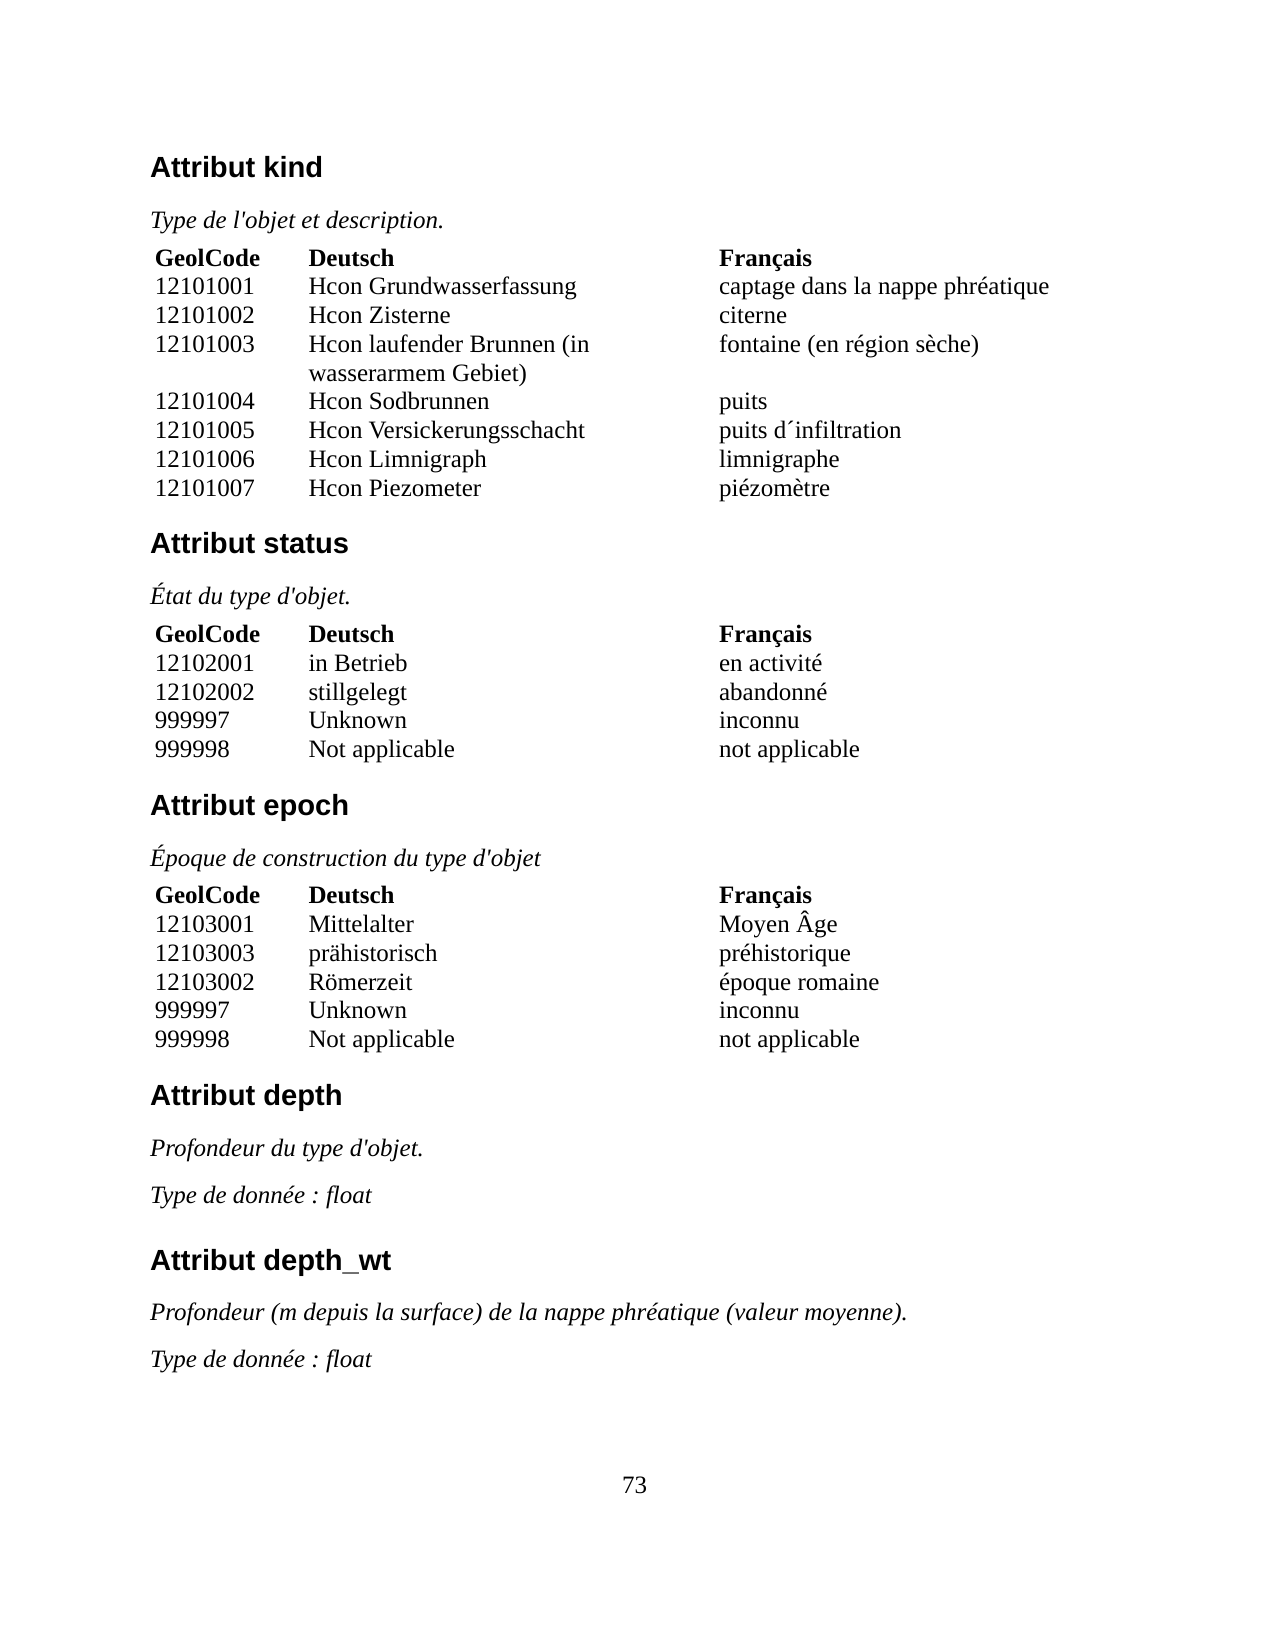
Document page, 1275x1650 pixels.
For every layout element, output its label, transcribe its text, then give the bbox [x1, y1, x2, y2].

table_cell citerne [714, 300, 1125, 329]
table_cell Hcon Grundwasserfassung [304, 271, 714, 300]
table_cell puits [714, 386, 1125, 415]
subtitle Attribut kind [150, 150, 1125, 183]
table_header Deutsch [304, 243, 714, 271]
text Type de l'objet et description. [150, 205, 1125, 234]
table_header Deutsch [304, 881, 714, 909]
table_cell 12101007 [150, 473, 304, 501]
table_cell not applicable [714, 734, 1125, 763]
table_cell abandonné [714, 677, 1125, 705]
text Type de donnée : float [150, 1344, 1125, 1373]
table_cell inconnu [714, 705, 1125, 734]
table_cell Römerzeit [304, 967, 714, 996]
table_cell 999998 [150, 1024, 304, 1053]
table_cell Hcon Versickerungsschacht [304, 415, 714, 444]
table_cell piézomètre [714, 473, 1125, 501]
text Profondeur du type d'objet. [150, 1133, 1125, 1162]
table_cell 999997 [150, 996, 304, 1024]
table_cell Hcon Limnigraph [304, 444, 714, 473]
table_cell not applicable [714, 1024, 1125, 1053]
table_cell inconnu [714, 996, 1125, 1024]
text Époque de construction du type d'objet [150, 843, 1125, 872]
table_cell Unknown [304, 996, 714, 1024]
table_cell limnigraphe [714, 444, 1125, 473]
table_cell 999998 [150, 734, 304, 763]
table_header Français [714, 881, 1125, 909]
table_cell 12102001 [150, 648, 304, 677]
table_cell in Betrieb [304, 648, 714, 677]
table_cell en activité [714, 648, 1125, 677]
table_cell Not applicable [304, 734, 714, 763]
table_cell 12101005 [150, 415, 304, 444]
table_cell fontaine (en région sèche) [714, 329, 1125, 386]
table_cell 12103003 [150, 938, 304, 967]
table_cell 12101002 [150, 300, 304, 329]
table_cell 12102002 [150, 677, 304, 705]
table_header Deutsch [304, 619, 714, 648]
table_cell Hcon Zisterne [304, 300, 714, 329]
subtitle Attribut status [150, 526, 1125, 560]
subtitle Attribut epoch [150, 788, 1125, 821]
subtitle Attribut depth_wt [150, 1242, 1125, 1276]
table_cell Hcon Sodbrunnen [304, 386, 714, 415]
table_cell 12101003 [150, 329, 304, 386]
table_cell Unknown [304, 705, 714, 734]
table_cell Hcon Piezometer [304, 473, 714, 501]
text Profondeur (m depuis la surface) de la nappe phréatique (valeur moyenne). [150, 1297, 1125, 1326]
table_cell époque romaine [714, 967, 1125, 996]
table_cell préhistorique [714, 938, 1125, 967]
table_cell 12103001 [150, 909, 304, 938]
table_cell captage dans la nappe phréatique [714, 271, 1125, 300]
table_cell prähistorisch [304, 938, 714, 967]
table_cell Hcon laufender Brunnen (in wasserarmem Gebiet) [304, 329, 714, 386]
table_header GeolCode [150, 881, 304, 909]
subtitle Attribut depth [150, 1078, 1125, 1112]
table_cell 12101006 [150, 444, 304, 473]
table_header Français [714, 619, 1125, 648]
table_header GeolCode [150, 243, 304, 271]
table_cell 12101001 [150, 271, 304, 300]
table_header GeolCode [150, 619, 304, 648]
text Type de donnée : float [150, 1180, 1125, 1208]
table_cell 999997 [150, 705, 304, 734]
table_cell Moyen Âge [714, 909, 1125, 938]
table_cell 12101004 [150, 386, 304, 415]
table_cell stillgelegt [304, 677, 714, 705]
table_cell Mittelalter [304, 909, 714, 938]
table_cell puits d´infiltration [714, 415, 1125, 444]
table_cell 12103002 [150, 967, 304, 996]
table_cell Not applicable [304, 1024, 714, 1053]
text État du type d'objet. [150, 581, 1125, 610]
table_header Français [714, 243, 1125, 271]
